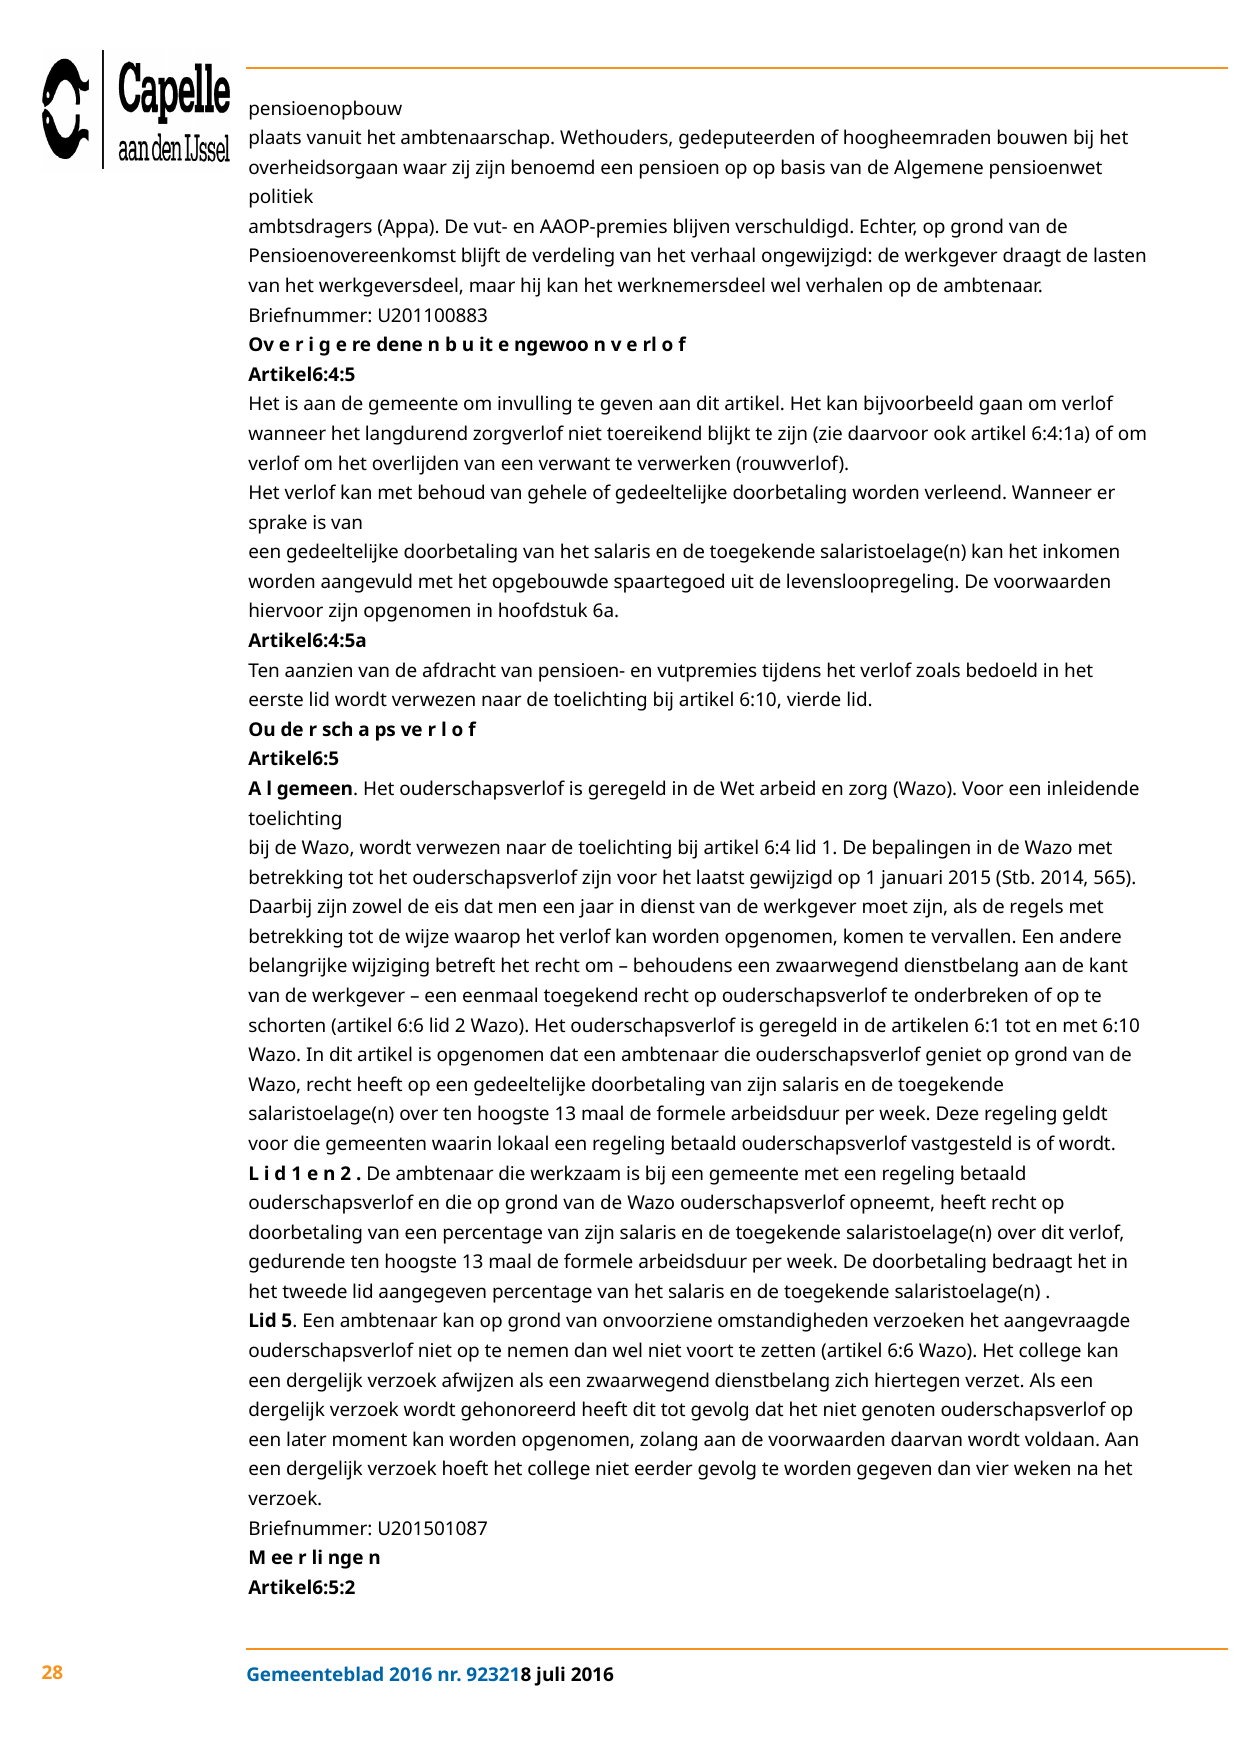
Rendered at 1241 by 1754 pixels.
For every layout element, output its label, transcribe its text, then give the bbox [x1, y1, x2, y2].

text Ov e r i g e re dene n b u it e ngewoo n v e rl o f [248, 331, 1152, 357]
text M ee r li nge n [248, 1544, 1152, 1570]
text plaats vanuit het ambtenaarschap. Wethouders, gedeputeerden of hoogheemraden bouwen bij het overheidsorgaan waar zij zijn benoemd een pensioen op op basis van de Algemene pensioenwet politiek [248, 124, 1152, 209]
text Lid 5. Een ambtenaar kan op grond van onvoorziene omstandigheden verzoeken het aangevraagde ouderschapsverlof niet op te nemen dan wel niet voort te zetten (artikel 6:6 Wazo). Het college kan een dergelijk verzoek afwijzen als een zwaarwegend dienstbelang zich hiertegen verzet. Als een dergelijk verzoek wordt gehonoreerd heeft dit tot gevolg dat het niet genoten ouderschapsverlof op een later moment kan worden opgenomen, zolang aan de voorwaarden daarvan wordt voldaan. Aan een dergelijk verzoek hoeft het college niet eerder gevolg te worden gegeven dan vier weken na het verzoek. [248, 1308, 1152, 1511]
text Artikel6:4:5a [248, 627, 1152, 653]
text Het verlof kan met behoud van gehele of gedeeltelijke doorbetaling worden verleend. Wanneer er sprake is van [248, 479, 1152, 535]
text Briefnummer: U201100883 [248, 302, 1152, 328]
text Ou de r sch a ps ve r l o f [248, 716, 1152, 742]
text Het is aan de gemeente om invulling te geven aan dit artikel. Het kan bijvoorbeeld gaan om verlof wanneer het langdurend zorgverlof niet toereikend blijkt te zijn (zie daarvoor ook artikel 6:4:1a) of om verlof om het overlijden van een verwant te verwerken (rouwverlof). [248, 391, 1152, 476]
text Artikel6:5 [248, 746, 1152, 771]
text pensioenopbouw [248, 95, 1152, 121]
text Artikel6:5:2 [248, 1574, 1152, 1600]
picture [41, 47, 231, 172]
text Artikel6:4:5 [248, 361, 1152, 387]
text A l gemeen. Het ouderschapsverlof is geregeld in de Wet arbeid en zorg (Wazo). Voor een inleidende toelichting [248, 775, 1152, 831]
text ambtsdragers (Appa). De vut- en AAOP-premies blijven verschuldigd. Echter, op grond van de Pensioenovereenkomst blijft de verdeling van het verhaal ongewijzigd: de werkgever draagt de lasten van het werkgeversdeel, maar hij kan het werknemersdeel wel verhalen op de ambtenaar. [248, 213, 1152, 298]
text Ten aanzien van de afdracht van pensioen- en vutpremies tijdens het verlof zoals bedoeld in het eerste lid wordt verwezen naar de toelichting bij artikel 6:10, vierde lid. [248, 657, 1152, 712]
text bij de Wazo, wordt verwezen naar de toelichting bij artikel 6:4 lid 1. De bepalingen in de Wazo met betrekking tot het ouderschapsverlof zijn voor het laatst gewijzigd op 1 januari 2015 (Stb. 2014, 565). Daarbij zijn zowel de eis dat men een jaar in dienst van de werkgever moet zijn, als de regels met betrekking tot de wijze waarop het verlof kan worden opgenomen, komen te vervallen. Een andere belangrijke wijziging betreft het recht om – behoudens een zwaarwegend dienstbelang aan de kant van de werkgever – een eenmaal toegekend recht op ouderschapsverlof te onderbreken of op te schorten (artikel 6:6 lid 2 Wazo). Het ouderschapsverlof is geregeld in de artikelen 6:1 tot en met 6:10 Wazo. In dit artikel is opgenomen dat een ambtenaar die ouderschapsverlof geniet op grond van de Wazo, recht heeft op een gedeeltelijke doorbetaling van zijn salaris en de toegekende salaristoelage(n) over ten hoogste 13 maal de formele arbeidsduur per week. Deze regeling geldt voor die gemeenten waarin lokaal een regeling betaald ouderschapsverlof vastgesteld is of wordt. [248, 834, 1152, 1156]
text Briefnummer: U201501087 [248, 1515, 1152, 1541]
text L i d 1 e n 2 . De ambtenaar die werkzaam is bij een gemeente met een regeling betaald ouderschapsverlof en die op grond van de Wazo ouderschapsverlof opneemt, heeft recht op doorbetaling van een percentage van zijn salaris en de toegekende salaristoelage(n) over dit verlof, gedurende ten hoogste 13 maal de formele arbeidsduur per week. De doorbetaling bedraagt het in het tweede lid aangegeven percentage van het salaris en de toegekende salaristoelage(n) . [248, 1160, 1152, 1304]
text een gedeeltelijke doorbetaling van het salaris en de toegekende salaristoelage(n) kan het inkomen worden aangevuld met het opgebouwde spaartegoed uit de levensloopregeling. De voorwaarden hiervoor zijn opgenomen in hoofdstuk 6a. [248, 538, 1152, 623]
